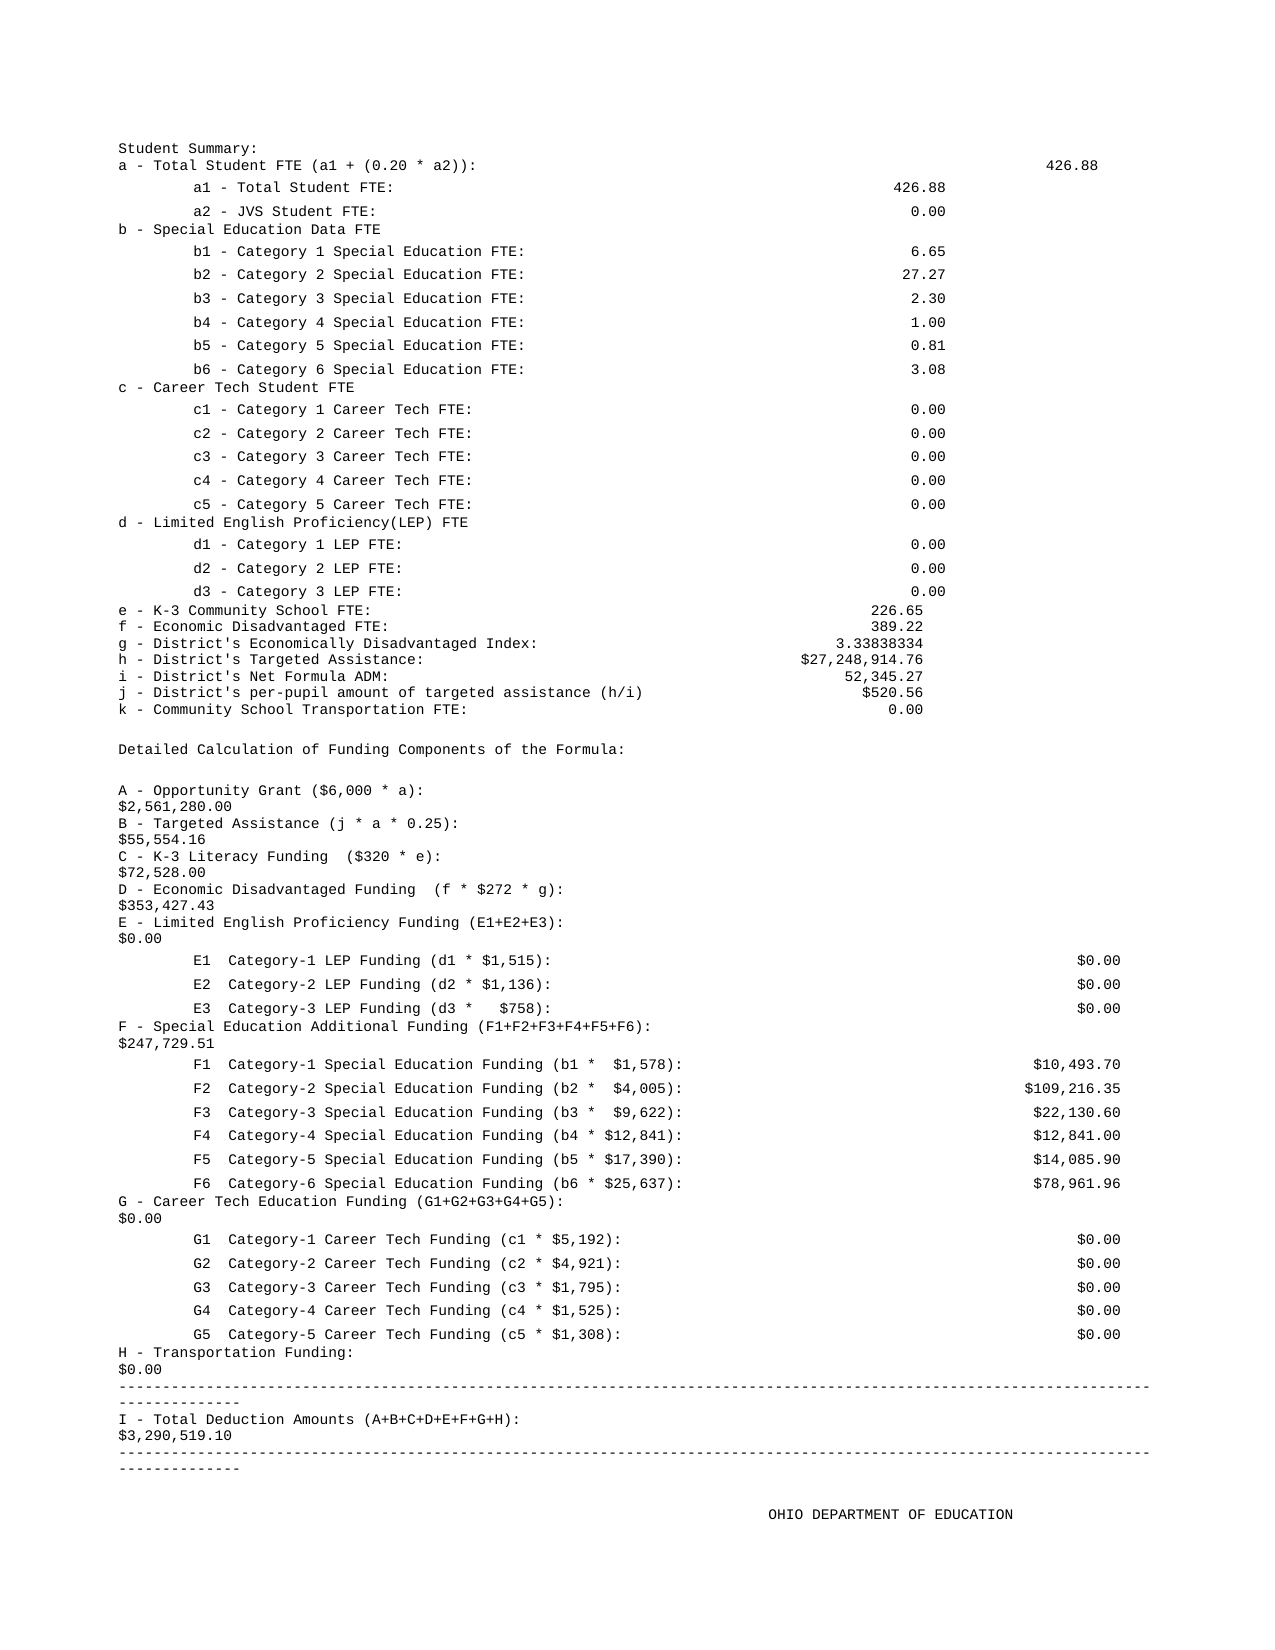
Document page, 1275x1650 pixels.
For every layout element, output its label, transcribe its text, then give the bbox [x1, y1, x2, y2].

text Detailed Calculation of Funding Components of the Formula: [118, 742, 1157, 759]
text b1 - Category 1 Special Education FTE: 6.65 [118, 239, 1157, 262]
text c4 - Category 4 Career Tech FTE: 0.00 [118, 468, 1157, 492]
text F1 Category-1 Special Education Funding (b1 * $1,578): $10,493.70 [118, 1052, 1157, 1076]
text b5 - Category 5 Special Education FTE: 0.81 [118, 333, 1157, 357]
text E3 Category-3 LEP Funding (d3 * $758): $0.00 [118, 996, 1157, 1019]
text d2 - Category 2 LEP FTE: 0.00 [118, 556, 1157, 579]
text a2 - JVS Student FTE: 0.00 [118, 198, 1157, 222]
text E1 Category-1 LEP Funding (d1 * $1,515): $0.00 [118, 948, 1157, 972]
text e - K-3 Community School FTE: 226.65 [118, 603, 1157, 619]
text g - District's Economically Disadvantaged Index: 3.33838334 [118, 636, 1157, 653]
text d - Limited English Proficiency(LEP) FTE [118, 515, 1157, 532]
text I - Total Deduction Amounts (A+B+C+D+E+F+G+H): $3,290,519.10 [118, 1412, 1157, 1445]
text c1 - Category 1 Career Tech FTE: 0.00 [118, 397, 1157, 421]
text G2 Category-2 Career Tech Funding (c2 * $4,921): $0.00 [118, 1251, 1157, 1275]
text G1 Category-1 Career Tech Funding (c1 * $5,192): $0.00 [118, 1227, 1157, 1251]
text d3 - Category 3 LEP FTE: 0.00 [118, 579, 1157, 603]
text G3 Category-3 Career Tech Funding (c3 * $1,795): $0.00 [118, 1275, 1157, 1298]
text Student Summary: [118, 142, 1157, 158]
text i - District's Net Formula ADM: 52,345.27 [118, 669, 1157, 686]
text C - K-3 Literacy Funding ($320 * e): $72,528.00 [118, 849, 1157, 882]
text c3 - Category 3 Career Tech FTE: 0.00 [118, 444, 1157, 468]
text a1 - Total Student FTE: 426.88 [118, 175, 1157, 198]
text b3 - Category 3 Special Education FTE: 2.30 [118, 286, 1157, 310]
text F2 Category-2 Special Education Funding (b2 * $4,005): $109,216.35 [118, 1076, 1157, 1100]
text B - Targeted Assistance (j * a * 0.25): $55,554.16 [118, 816, 1157, 849]
text j - District's per-pupil amount of targeted assistance (h/i) $520.56 [118, 686, 1157, 702]
text d1 - Category 1 LEP FTE: 0.00 [118, 532, 1157, 556]
text G4 Category-4 Career Tech Funding (c4 * $1,525): $0.00 [118, 1298, 1157, 1322]
text G5 Category-5 Career Tech Funding (c5 * $1,308): $0.00 [118, 1322, 1157, 1346]
text b - Special Education Data FTE [118, 222, 1157, 239]
text c2 - Category 2 Career Tech FTE: 0.00 [118, 421, 1157, 444]
text F5 Category-5 Special Education Funding (b5 * $17,390): $14,085.90 [118, 1147, 1157, 1171]
text a - Total Student FTE (a1 + (0.20 * a2)): 426.88 [118, 158, 1157, 175]
text k - Community School Transportation FTE: 0.00 [118, 702, 1157, 719]
text OHIO DEPARTMENT OF EDUCATION [118, 1502, 1157, 1525]
text A - Opportunity Grant ($6,000 * a): $2,561,280.00 [118, 783, 1157, 816]
text b2 - Category 2 Special Education FTE: 27.27 [118, 262, 1157, 286]
text ------------------------------------------------------------------------------------------------------------------------------------ [118, 1379, 1157, 1412]
text H - Transportation Funding: $0.00 [118, 1346, 1157, 1379]
text F4 Category-4 Special Education Funding (b4 * $12,841): $12,841.00 [118, 1123, 1157, 1147]
text F3 Category-3 Special Education Funding (b3 * $9,622): $22,130.60 [118, 1100, 1157, 1123]
text E2 Category-2 LEP Funding (d2 * $1,136): $0.00 [118, 972, 1157, 996]
text F6 Category-6 Special Education Funding (b6 * $25,637): $78,961.96 [118, 1171, 1157, 1194]
text c - Career Tech Student FTE [118, 381, 1157, 397]
text h - District's Targeted Assistance: $27,248,914.76 [118, 653, 1157, 669]
text f - Economic Disadvantaged FTE: 389.22 [118, 619, 1157, 636]
text b4 - Category 4 Special Education FTE: 1.00 [118, 310, 1157, 333]
text E - Limited English Proficiency Funding (E1+E2+E3): $0.00 [118, 915, 1157, 948]
text G - Career Tech Education Funding (G1+G2+G3+G4+G5): $0.00 [118, 1194, 1157, 1227]
text D - Economic Disadvantaged Funding (f * $272 * g): $353,427.43 [118, 882, 1157, 915]
text c5 - Category 5 Career Tech FTE: 0.00 [118, 492, 1157, 515]
text ------------------------------------------------------------------------------------------------------------------------------------ [118, 1445, 1157, 1478]
text F - Special Education Additional Funding (F1+F2+F3+F4+F5+F6): $247,729.51 [118, 1019, 1157, 1052]
text b6 - Category 6 Special Education FTE: 3.08 [118, 357, 1157, 381]
